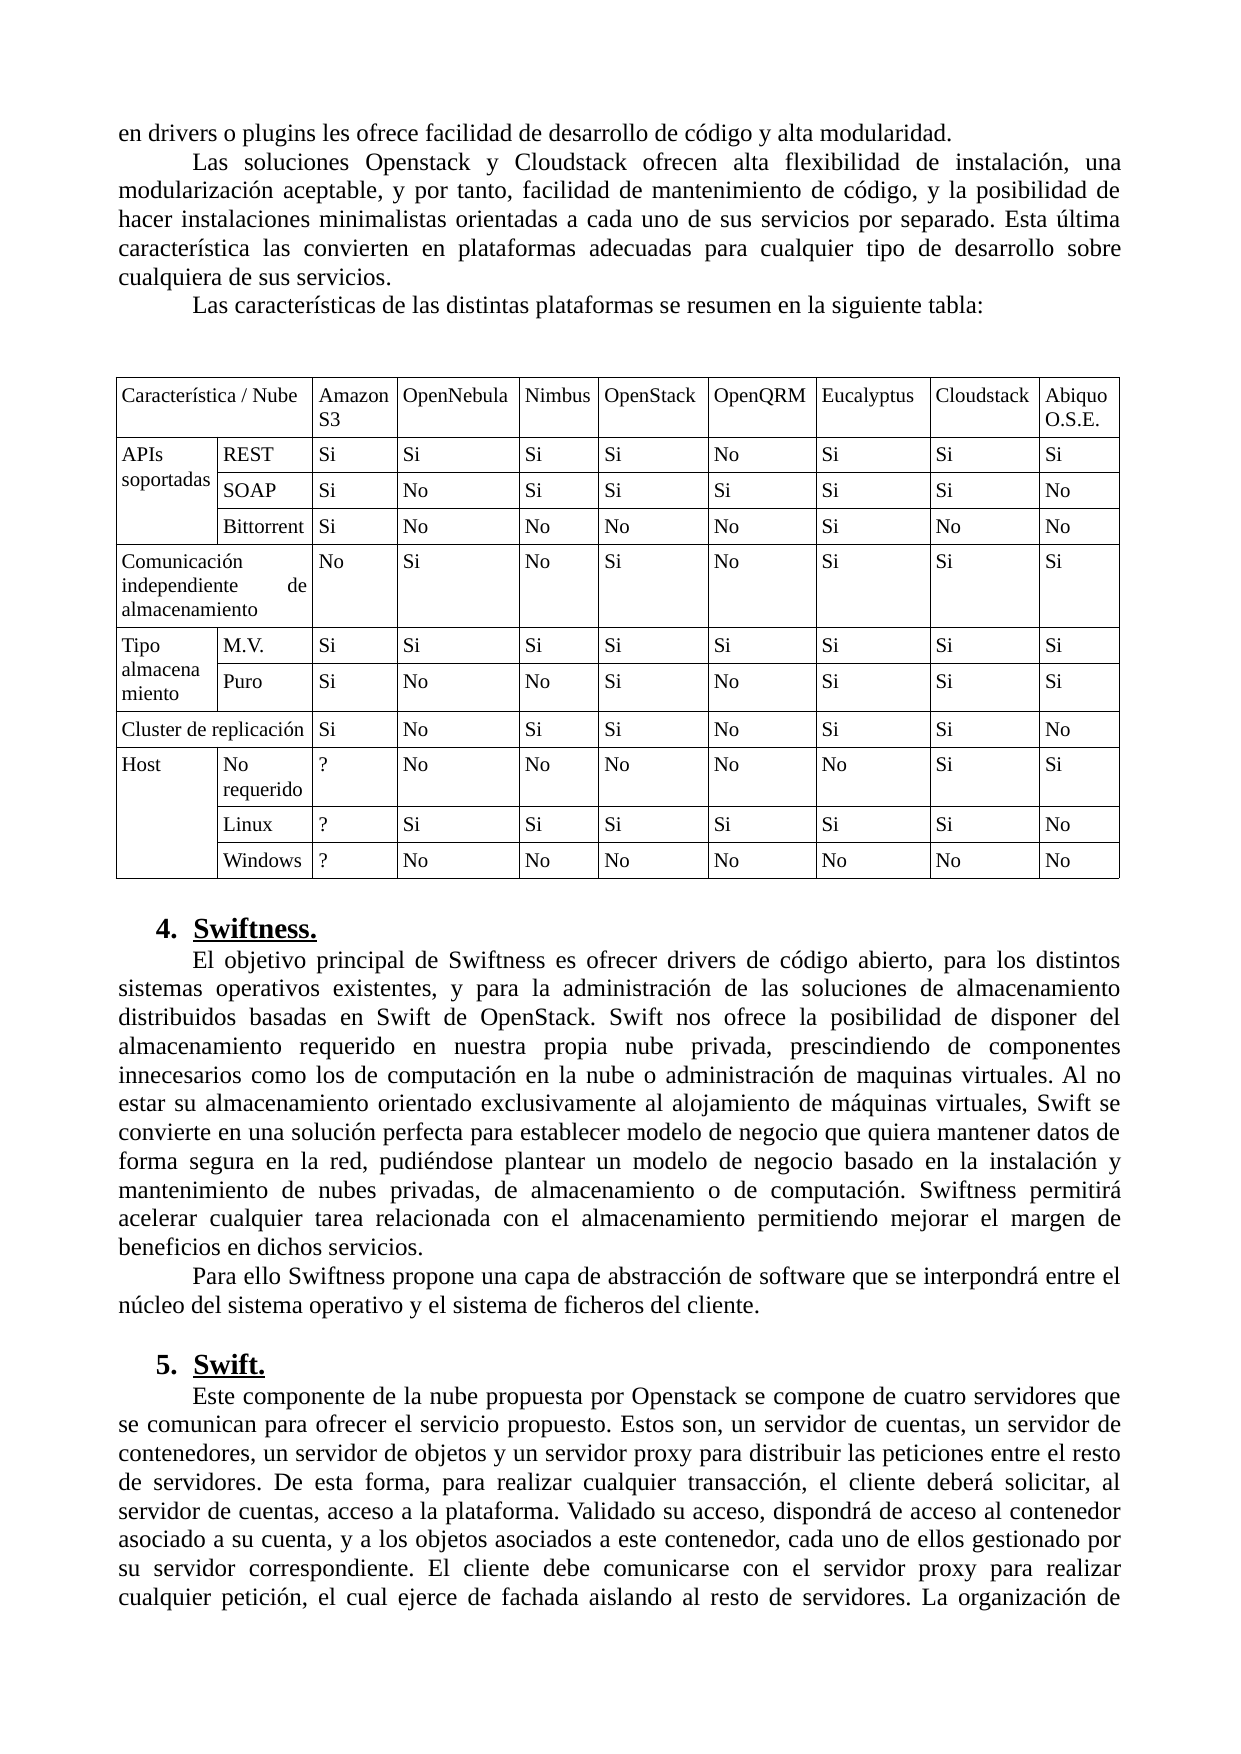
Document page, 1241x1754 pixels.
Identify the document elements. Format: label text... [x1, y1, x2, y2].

table_cell Si [398, 807, 519, 842]
table_cell Si [1040, 438, 1119, 472]
table_cell Si [931, 438, 1039, 472]
table_cell No [398, 473, 519, 508]
table_cell Si [398, 628, 519, 663]
table_cell No [709, 712, 816, 747]
table_header OpenNebula [398, 378, 519, 437]
table_cell No [817, 843, 930, 877]
table_cell No [398, 748, 519, 806]
table_cell Linux [218, 807, 312, 842]
table_cell Si [520, 807, 598, 842]
table_cell Si [931, 545, 1039, 627]
table_cell Si [520, 628, 598, 663]
table_cell Si [931, 748, 1039, 806]
table_cell Si [313, 628, 397, 663]
table_cell Si [817, 664, 930, 711]
table_cell Si [599, 473, 708, 508]
table_cell Si [931, 628, 1039, 663]
table_cell No [931, 509, 1039, 543]
table_cell Si [817, 807, 930, 842]
table_cell No [1040, 473, 1119, 508]
table_cell Si [817, 628, 930, 663]
table_cell Si [599, 545, 708, 627]
list Swiftness. [156, 911, 1122, 945]
table_cell No [520, 664, 598, 711]
text El objetivo principal de Swiftness es ofrecer drivers de código abierto, para los distintos sistemas operativos existentes, y para la administración de las soluciones de almacenamiento distribuidos basadas en Swift de OpenStack. Swift nos ofrece la posibilidad de disponer del almacenamiento requerido en nuestra propia nube privada, prescindiendo de componentes innecesarios como los de computación en la nube o administración de maquinas virtuales. Al no estar su almacenamiento orientado exclusivamente al alojamiento de máquinas virtuales, Swift se convierte en una solución perfecta para establecer modelo de negocio que quiera mantener datos de forma segura en la red, pudiéndose plantear un modelo de negocio basado en la instalación y mantenimiento de nubes privadas, de almacenamiento o de computación. Swiftness permitirá acelerar cualquier tarea relacionada con el almacenamiento permitiendo mejorar el margen de beneficios en dichos servicios. [118, 945, 1122, 1261]
table_cell Si [599, 438, 708, 472]
table_cell No [398, 664, 519, 711]
table_cell No [1040, 807, 1119, 842]
table_header Eucalyptus [817, 378, 930, 437]
table_cell Si [817, 473, 930, 508]
text Este componente de la nube propuesta por Openstack se compone de cuatro servidores que se comunican para ofrecer el servicio propuesto. Estos son, un servidor de cuentas, un servidor de contenedores, un servidor de objetos y un servidor proxy para distribuir las peticiones entre el resto de servidores. De esta forma, para realizar cualquier transacción, el cliente deberá solicitar, al servidor de cuentas, acceso a la plataforma. Validado su acceso, dispondrá de acceso al contenedor asociado a su cuenta, y a los objetos asociados a este contenedor, cada uno de ellos gestionado por su servidor correspondiente. El cliente debe comunicarse con el servidor proxy para realizar cualquier petición, el cual ejerce de fachada aislando al resto de servidores. La organización de [118, 1381, 1122, 1611]
table_cell Si [599, 712, 708, 747]
table_cell No [398, 843, 519, 877]
table_cell Si [931, 712, 1039, 747]
table_cell Windows [218, 843, 312, 877]
table_cell Si [398, 438, 519, 472]
table_cell Si [520, 712, 598, 747]
table_header OpenQRM [709, 378, 816, 437]
table_cell No [398, 509, 519, 543]
table_cell No [1040, 712, 1119, 747]
text en drivers o plugins les ofrece facilidad de desarrollo de código y alta modularidad. [118, 118, 1122, 147]
table_header Característica / Nube [117, 378, 312, 437]
table_cell No [398, 712, 519, 747]
table_cell Si [1040, 664, 1119, 711]
table_cell Si [817, 438, 930, 472]
table_cell ? [313, 748, 397, 806]
table_cell Si [817, 545, 930, 627]
table_cell Si [709, 473, 816, 508]
table_cell No [1040, 843, 1119, 877]
table_cell Si [931, 664, 1039, 711]
table_cell Si [817, 712, 930, 747]
table_cell Si [520, 473, 598, 508]
table_cell No [520, 748, 598, 806]
table_cell Si [520, 438, 598, 472]
table_header Abiquo O.S.E. [1040, 378, 1119, 437]
table_cell Si [817, 509, 930, 543]
table_cell No [709, 509, 816, 543]
table_cell Si [931, 473, 1039, 508]
table_cell Bittorrent [218, 509, 312, 543]
table_cell Si [709, 807, 816, 842]
table_cell ? [313, 843, 397, 877]
table_cell Host [117, 748, 217, 877]
table_header Cloudstack [931, 378, 1039, 437]
table_cell No [709, 545, 816, 627]
table_cell Si [313, 438, 397, 472]
table_cell Si [398, 545, 519, 627]
table_cell No [709, 843, 816, 877]
table_header Nimbus [520, 378, 598, 437]
table_cell SOAP [218, 473, 312, 508]
table_cell No [599, 843, 708, 877]
table_cell Si [931, 807, 1039, 842]
table_cell No [599, 748, 708, 806]
table_cell APIs soportadas [117, 438, 217, 543]
table_cell No [817, 748, 930, 806]
table_cell No [520, 843, 598, 877]
table_cell No [931, 843, 1039, 877]
table_cell Cluster de replicación [117, 712, 312, 747]
text Para ello Swiftness propone una capa de abstracción de software que se interpondrá entre el núcleo del sistema operativo y el sistema de ficheros del cliente. [118, 1261, 1122, 1318]
table_cell No [599, 509, 708, 543]
table_cell Comunicación independiente de almacenamiento [117, 545, 312, 627]
table_cell Puro [218, 664, 312, 711]
table_cell Tipo almacenamiento [117, 628, 217, 711]
table_cell No requerido [218, 748, 312, 806]
table_cell Si [1040, 545, 1119, 627]
table_cell Si [313, 712, 397, 747]
table_cell Si [1040, 748, 1119, 806]
table_cell Si [599, 628, 708, 663]
table_cell No [520, 545, 598, 627]
table_header OpenStack [599, 378, 708, 437]
list Swift. [156, 1347, 1122, 1381]
table_cell ? [313, 807, 397, 842]
text Las soluciones Openstack y Cloudstack ofrecen alta flexibilidad de instalación, una modularización aceptable, y por tanto, facilidad de mantenimiento de código, y la posibilidad de hacer instalaciones minimalistas orientadas a cada uno de sus servicios por separado. Esta última característica las convierten en plataformas adecuadas para cualquier tipo de desarrollo sobre cualquiera de sus servicios. [118, 147, 1122, 291]
table_cell Si [709, 628, 816, 663]
table_cell Si [313, 664, 397, 711]
table_header Amazon S3 [313, 378, 397, 437]
table_cell M.V. [218, 628, 312, 663]
table_cell Si [313, 473, 397, 508]
table_cell Si [313, 509, 397, 543]
table_cell No [709, 748, 816, 806]
table_cell REST [218, 438, 312, 472]
table_cell Si [599, 807, 708, 842]
text Las características de las distintas plataformas se resumen en la siguiente tabla: [118, 291, 1122, 319]
table_cell No [520, 509, 598, 543]
table_cell No [709, 664, 816, 711]
table_cell Si [1040, 628, 1119, 663]
table_cell No [313, 545, 397, 627]
table_cell No [709, 438, 816, 472]
table_cell No [1040, 509, 1119, 543]
table_cell Si [599, 664, 708, 711]
